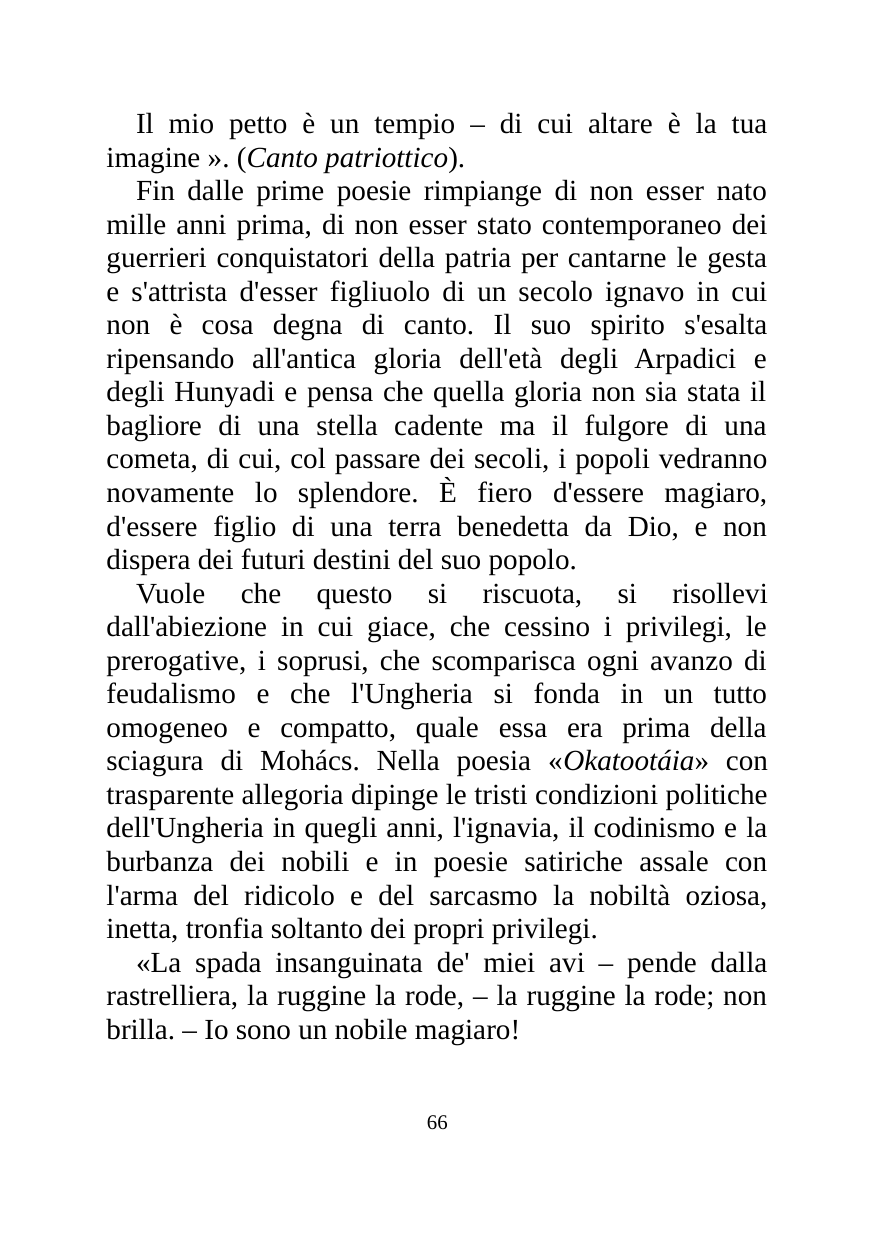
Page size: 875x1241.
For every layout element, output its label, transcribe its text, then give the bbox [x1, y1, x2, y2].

text Vuole che questo si riscuota, si risollevi dall'abiezione in cui giace, che cessino i privilegi, le prerogative, i soprusi, che scomparisca ogni avanzo di feudalismo e che l'Ungheria si fonda in un tutto omogeneo e compatto, quale essa era prima della sciagura di Mohács. Nella poesia «Okatootáia» con trasparente allegoria dipinge le tristi condizioni politiche dell'Ungheria in quegli anni, l'ignavia, il codinismo e la burbanza dei nobili e in poesie satiriche assale con l'arma del ridicolo e del sarcasmo la nobiltà oziosa, inetta, tronfia soltanto dei propri privilegi. [106, 576, 768, 945]
text Fin dalle prime poesie rimpiange di non esser nato mille anni prima, di non esser stato contemporaneo dei guerrieri conquistatori della patria per cantarne le gesta e s'attrista d'esser figliuolo di un secolo ignavo in cui non è cosa degna di canto. Il suo spirito s'esalta ripensando all'antica gloria dell'età degli Arpadici e degli Hunyadi e pensa che quella gloria non sia stata il bagliore di una stella cadente ma il fulgore di una cometa, di cui, col passare dei secoli, i popoli vedranno novamente lo splendore. È fiero d'essere magiaro, d'essere figlio di una terra benedetta da Dio, e non dispera dei futuri destini del suo popolo. [106, 173, 768, 576]
text «La spada insanguinata de' miei avi – pende dalla rastrelliera, la ruggine la rode, – la ruggine la rode; non brilla. – Io sono un nobile magiaro! [106, 945, 768, 1045]
text Il mio petto è un tempio – di cui altare è la tua imagine ». (Canto patriottico). [106, 106, 768, 173]
